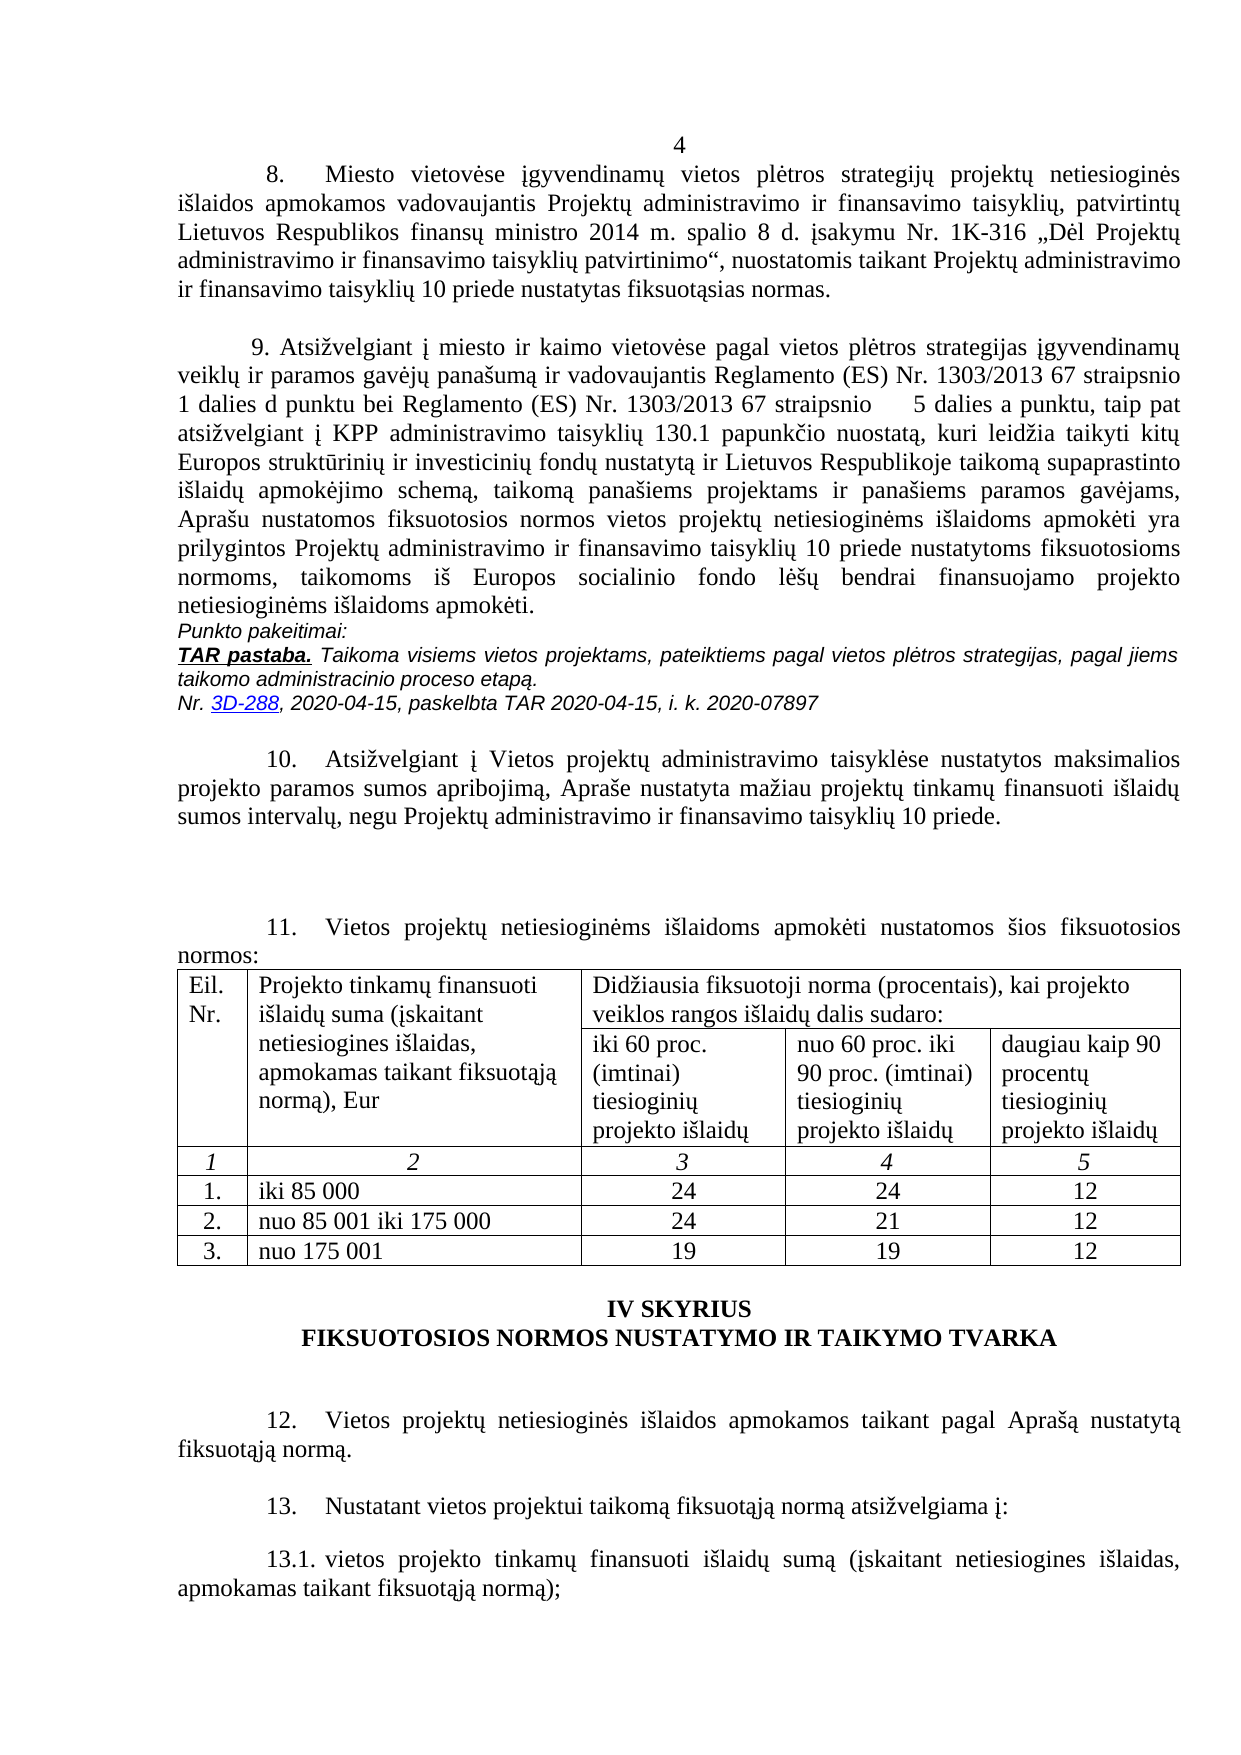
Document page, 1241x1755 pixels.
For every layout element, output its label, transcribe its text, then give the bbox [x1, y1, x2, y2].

text 11. Vietos projektų netiesioginėms išlaidoms apmokėti nustatomos šios fiksuotosios normos: [177, 912, 1181, 969]
table_cell 1. [178, 1176, 247, 1205]
table_cell 3 [582, 1147, 785, 1175]
table_cell 5 [991, 1147, 1180, 1175]
text TAR pastaba. Taikoma visiems vietos projektams, pateiktiems pagal vietos plėtros strategijas, pagal jiems taikomo administracinio proceso etapą. [177, 643, 1181, 691]
text 8. Miesto vietovėse įgyvendinamų vietos plėtros strategijų projektų netiesioginės išlaidos apmokamos vadovaujantis Projektų administravimo ir finansavimo taisyklių, patvirtintų Lietuvos Respublikos finansų ministro 2014 m. spalio 8 d. įsakymu Nr. 1K-316 „Dėl Projektų administravimo ir finansavimo taisyklių patvirtinimo“, nuostatomis taikant Projektų administravimo ir finansavimo taisyklių 10 priede nustatytas fiksuotąsias normas. [177, 159, 1181, 303]
table_cell 24 [582, 1206, 785, 1235]
table_cell 12 [991, 1206, 1180, 1235]
table_header Projekto tinkamų finansuoti išlaidų suma (įskaitant netiesiogines išlaidas, apmokamas taikant fiksuotąją normą), Eur [248, 970, 581, 1146]
text 10. Atsižvelgiant į Vietos projektų administravimo taisyklėse nustatytos maksimalios projekto paramos sumos apribojimą, Apraše nustatyta mažiau projektų tinkamų finansuoti išlaidų sumos intervalų, negu Projektų administravimo ir finansavimo taisyklių 10 priede. [177, 744, 1181, 830]
table_cell nuo 175 001 [248, 1236, 581, 1265]
text Nr. 3D-288, 2020-04-15, paskelbta TAR 2020-04-15, i. k. 2020-07897 [177, 691, 1181, 715]
table_header Eil. Nr. [178, 970, 247, 1146]
text 12. Vietos projektų netiesioginės išlaidos apmokamos taikant pagal Aprašą nustatytą fiksuotąją normą. [177, 1405, 1181, 1462]
table_cell iki 85 000 [248, 1176, 581, 1205]
table_cell 19 [582, 1236, 785, 1265]
table_cell 21 [786, 1206, 990, 1235]
table_cell nuo 85 001 iki 175 000 [248, 1206, 581, 1235]
table_cell 1 [178, 1147, 247, 1175]
table_header Didžiausia fiksuotoji norma (procentais), kai projekto veiklos rangos išlaidų dalis sudaro: [582, 970, 1180, 1028]
table_cell 12 [991, 1176, 1180, 1205]
text 9. Atsižvelgiant į miesto ir kaimo vietovėse pagal vietos plėtros strategijas įgyvendinamų veiklų ir paramos gavėjų panašumą ir vadovaujantis Reglamento (ES) Nr. 1303/2013 67 straipsnio 1 dalies d punktu bei Reglamento (ES) Nr. 1303/2013 67 straipsnio 5 dalies a punktu, taip pat atsižvelgiant į KPP administravimo taisyklių 130.1 papunkčio nuostatą, kuri leidžia taikyti kitų Europos struktūrinių ir investicinių fondų nustatytą ir Lietuvos Respublikoje taikomą supaprastinto išlaidų apmokėjimo schemą, taikomą panašiems projektams ir panašiems paramos gavėjams, Aprašu nustatomos fiksuotosios normos vietos projektų netiesioginėms išlaidoms apmokėti yra prilygintos Projektų administravimo ir finansavimo taisyklių 10 priede nustatytoms fiksuotosioms normoms, taikomoms iš Europos socialinio fondo lėšų bendrai finansuojamo projekto netiesioginėms išlaidoms apmokėti. [177, 332, 1181, 619]
table_cell 2. [178, 1206, 247, 1235]
text IV SKYRIUS [177, 1294, 1181, 1323]
table_cell nuo 60 proc. iki 90 proc. (imtinai) tiesioginių projekto išlaidų [786, 1029, 990, 1146]
table_cell 3. [178, 1236, 247, 1265]
table_cell 19 [786, 1236, 990, 1265]
table_cell 12 [991, 1236, 1180, 1265]
table_cell 24 [786, 1176, 990, 1205]
table_cell daugiau kaip 90 procentų tiesioginių projekto išlaidų [991, 1029, 1180, 1146]
text Punkto pakeitimai: [177, 619, 1181, 643]
table_cell 4 [786, 1147, 990, 1175]
text 13. Nustatant vietos projektui taikomą fiksuotąją normą atsižvelgiama į: [177, 1491, 1181, 1520]
table_cell 24 [582, 1176, 785, 1205]
text FIKSUOTOSIOS NORMOS NUSTATYMO IR TAIKYMO TVARKA [177, 1323, 1181, 1352]
table_cell iki 60 proc. (imtinai) tiesioginių projekto išlaidų [582, 1029, 785, 1146]
text 13.1. vietos projekto tinkamų finansuoti išlaidų sumą (įskaitant netiesiogines išlaidas, apmokamas taikant fiksuotąją normą); [177, 1544, 1181, 1601]
table_cell 2 [248, 1147, 581, 1175]
